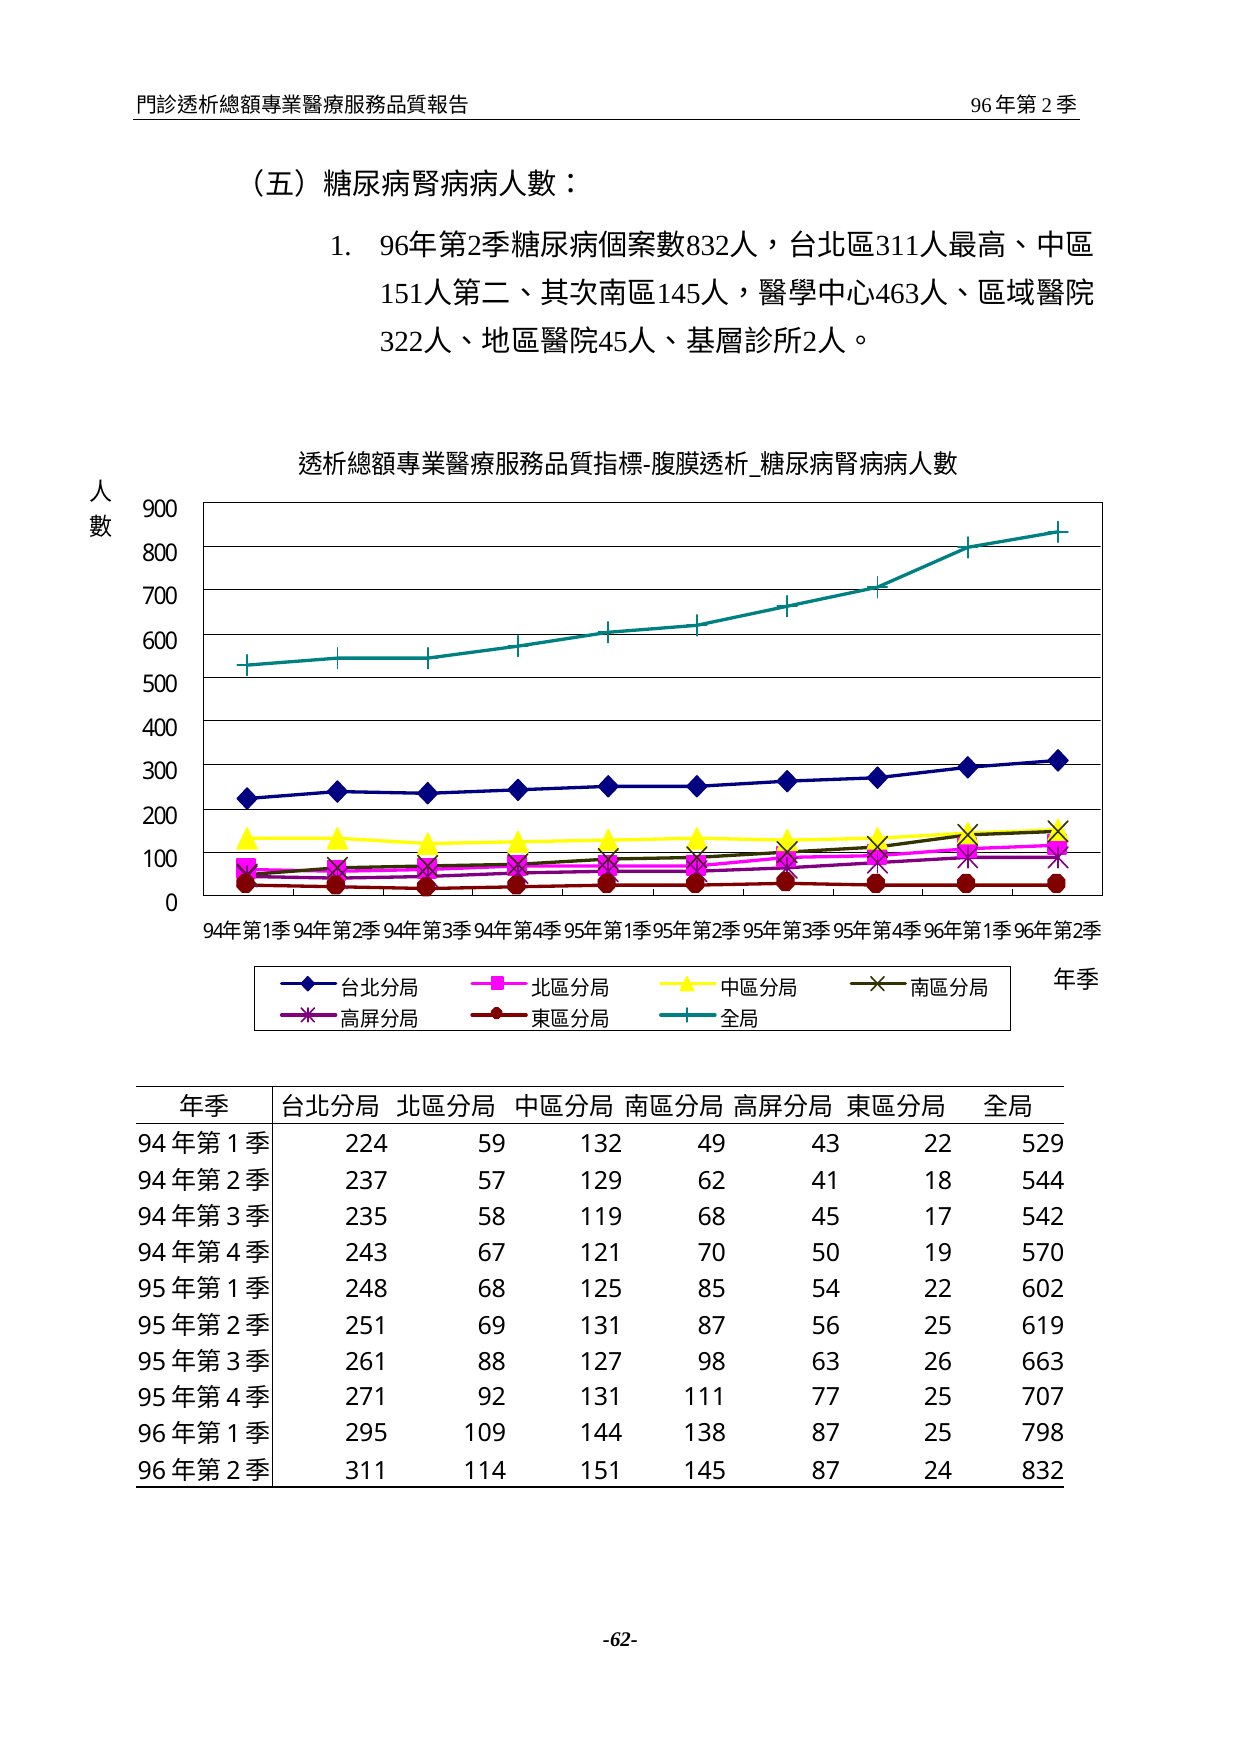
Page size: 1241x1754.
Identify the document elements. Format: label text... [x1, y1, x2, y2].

table_cell 132 [506, 1124, 622, 1160]
table_header 台北分局 [273, 1087, 387, 1123]
table_cell 832 [952, 1450, 1064, 1486]
table_cell 131 [506, 1305, 622, 1341]
list 糖尿病腎病病人數： [236, 156, 1104, 204]
table_cell 663 [952, 1341, 1064, 1378]
table_cell 125 [506, 1269, 622, 1305]
table_cell 24 [840, 1450, 952, 1486]
table_cell 70 [622, 1233, 726, 1269]
table_cell 59 [388, 1124, 506, 1160]
table_cell 92 [388, 1378, 506, 1414]
table_cell 129 [506, 1160, 622, 1196]
table_cell 798 [952, 1414, 1064, 1450]
table_cell 109 [388, 1414, 506, 1450]
table_cell 25 [840, 1378, 952, 1414]
table_cell 25 [840, 1305, 952, 1341]
table_cell 114 [388, 1450, 506, 1486]
table_cell 121 [506, 1233, 622, 1269]
list 96年第2季糖尿病個案數832人，台北區311人最高、中區151人第二、其次南區145人，醫學中心463人、區域醫院322人、地區醫院45人、基層診所2人。 [329, 217, 1104, 361]
table_header 東區分局 [840, 1087, 952, 1123]
table_cell 295 [273, 1414, 387, 1450]
table_header 中區分局 [506, 1087, 622, 1123]
table_cell 131 [506, 1378, 622, 1414]
table_cell 261 [273, 1341, 387, 1378]
table_cell 144 [506, 1414, 622, 1450]
table_cell 602 [952, 1269, 1064, 1305]
table_cell 111 [622, 1378, 726, 1414]
table_cell 41 [726, 1160, 840, 1196]
table_cell 62 [622, 1160, 726, 1196]
table_cell 138 [622, 1414, 726, 1450]
table_cell 248 [273, 1269, 387, 1305]
table_cell 237 [273, 1160, 387, 1196]
table_cell 544 [952, 1160, 1064, 1196]
table_cell 94年第4季 [136, 1233, 272, 1269]
table_cell 529 [952, 1124, 1064, 1160]
table_cell 56 [726, 1305, 840, 1341]
table_cell 96年第1季 [136, 1414, 272, 1450]
table_cell 67 [388, 1233, 506, 1269]
table_cell 127 [506, 1341, 622, 1378]
table_cell 85 [622, 1269, 726, 1305]
table_cell 50 [726, 1233, 840, 1269]
table_cell 87 [726, 1450, 840, 1486]
table_cell 98 [622, 1341, 726, 1378]
table_cell 69 [388, 1305, 506, 1341]
table_cell 224 [273, 1124, 387, 1160]
table_cell 95年第3季 [136, 1341, 272, 1378]
table_cell 26 [840, 1341, 952, 1378]
table_cell 22 [840, 1269, 952, 1305]
table_cell 88 [388, 1341, 506, 1378]
table_cell 95年第4季 [136, 1378, 272, 1414]
table_cell 68 [622, 1196, 726, 1233]
table_cell 94年第2季 [136, 1160, 272, 1196]
table_cell 96年第2季 [136, 1450, 272, 1486]
table_cell 63 [726, 1341, 840, 1378]
table_cell 43 [726, 1124, 840, 1160]
table_cell 77 [726, 1378, 840, 1414]
table_cell 619 [952, 1305, 1064, 1341]
table_cell 243 [273, 1233, 387, 1269]
table_cell 95年第2季 [136, 1305, 272, 1341]
table_cell 87 [622, 1305, 726, 1341]
table_cell 57 [388, 1160, 506, 1196]
table_cell 94年第3季 [136, 1196, 272, 1233]
table_cell 45 [726, 1196, 840, 1233]
table_cell 94年第1季 [136, 1124, 272, 1160]
table_cell 151 [506, 1450, 622, 1486]
table_header 高屏分局 [726, 1087, 840, 1123]
table_cell 17 [840, 1196, 952, 1233]
table_cell 87 [726, 1414, 840, 1450]
table_cell 119 [506, 1196, 622, 1233]
table_cell 145 [622, 1450, 726, 1486]
table_cell 311 [273, 1450, 387, 1486]
table_cell 542 [952, 1196, 1064, 1233]
table_cell 95年第1季 [136, 1269, 272, 1305]
table_cell 54 [726, 1269, 840, 1305]
table_cell 271 [273, 1378, 387, 1414]
table_cell 18 [840, 1160, 952, 1196]
table_cell 235 [273, 1196, 387, 1233]
table_cell 19 [840, 1233, 952, 1269]
table_cell 68 [388, 1269, 506, 1305]
table_cell 570 [952, 1233, 1064, 1269]
table_cell 251 [273, 1305, 387, 1341]
table_cell 707 [952, 1378, 1064, 1414]
table_cell 49 [622, 1124, 726, 1160]
table_header 年季 [136, 1087, 272, 1123]
table_cell 58 [388, 1196, 506, 1233]
table_header 南區分局 [622, 1087, 726, 1123]
table_header 全局 [952, 1087, 1064, 1123]
table_header 北區分局 [388, 1087, 506, 1123]
table_cell 25 [840, 1414, 952, 1450]
table_cell 22 [840, 1124, 952, 1160]
